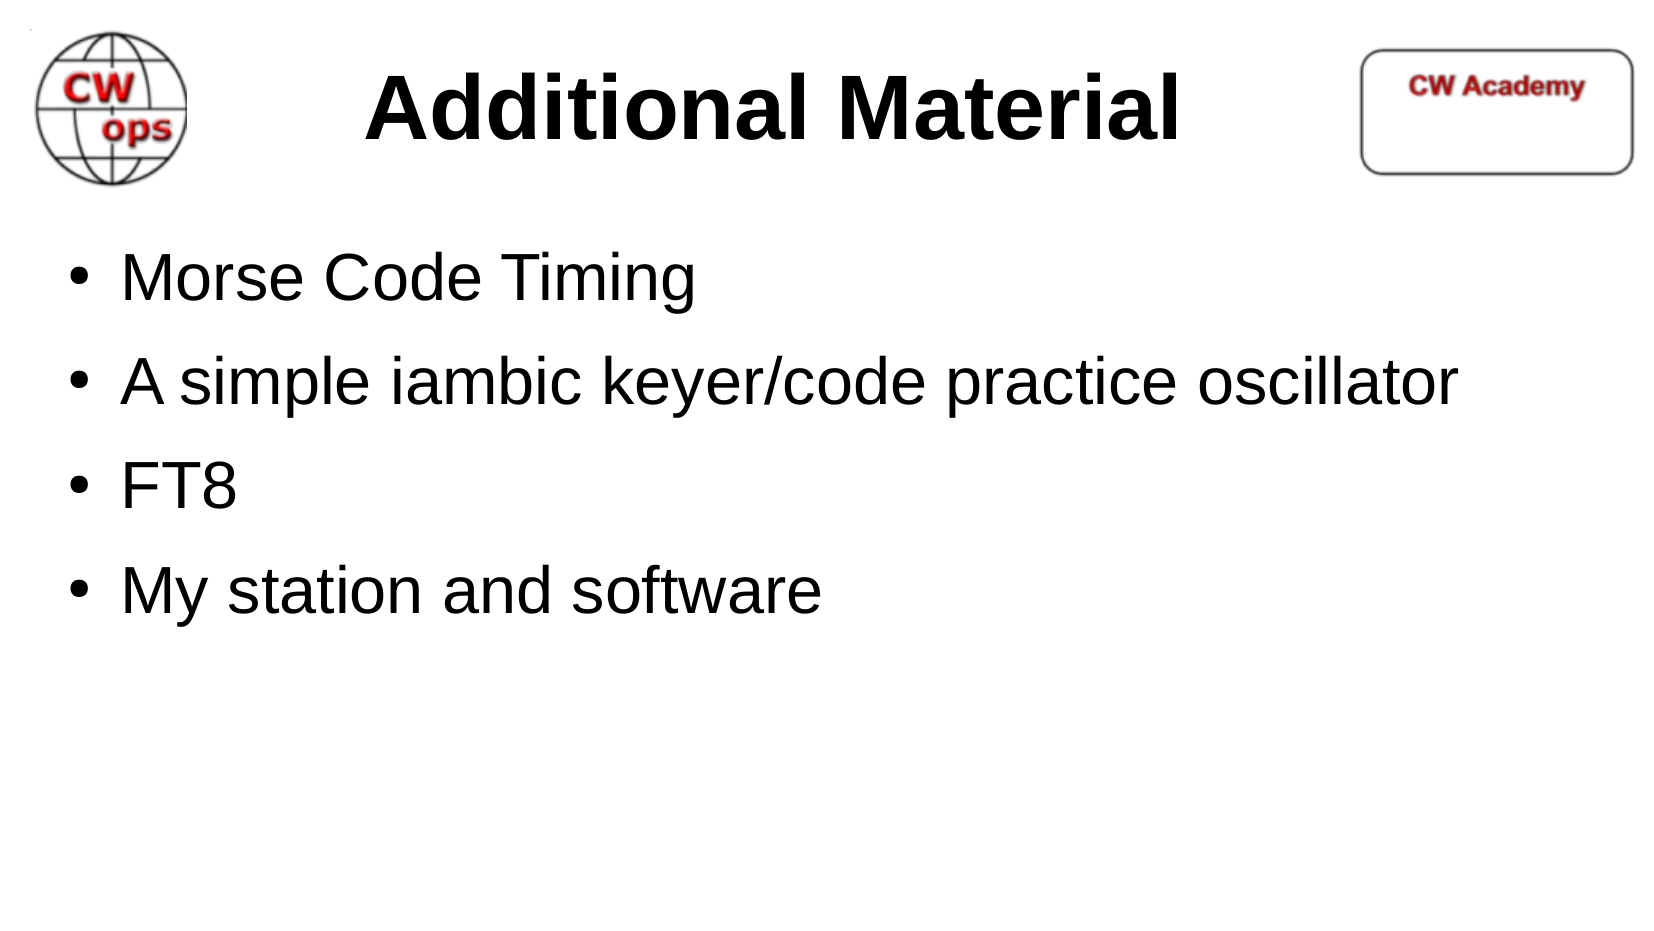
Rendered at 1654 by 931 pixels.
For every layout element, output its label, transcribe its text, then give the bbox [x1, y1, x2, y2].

title Additional Material [30, 30, 1519, 186]
picture [1519, 37, 1640, 186]
picture [61, 186, 187, 194]
list Morse Code Timing A simple iambic keyer/code practice oscillator FT8 My station and software [49, 240, 1610, 920]
